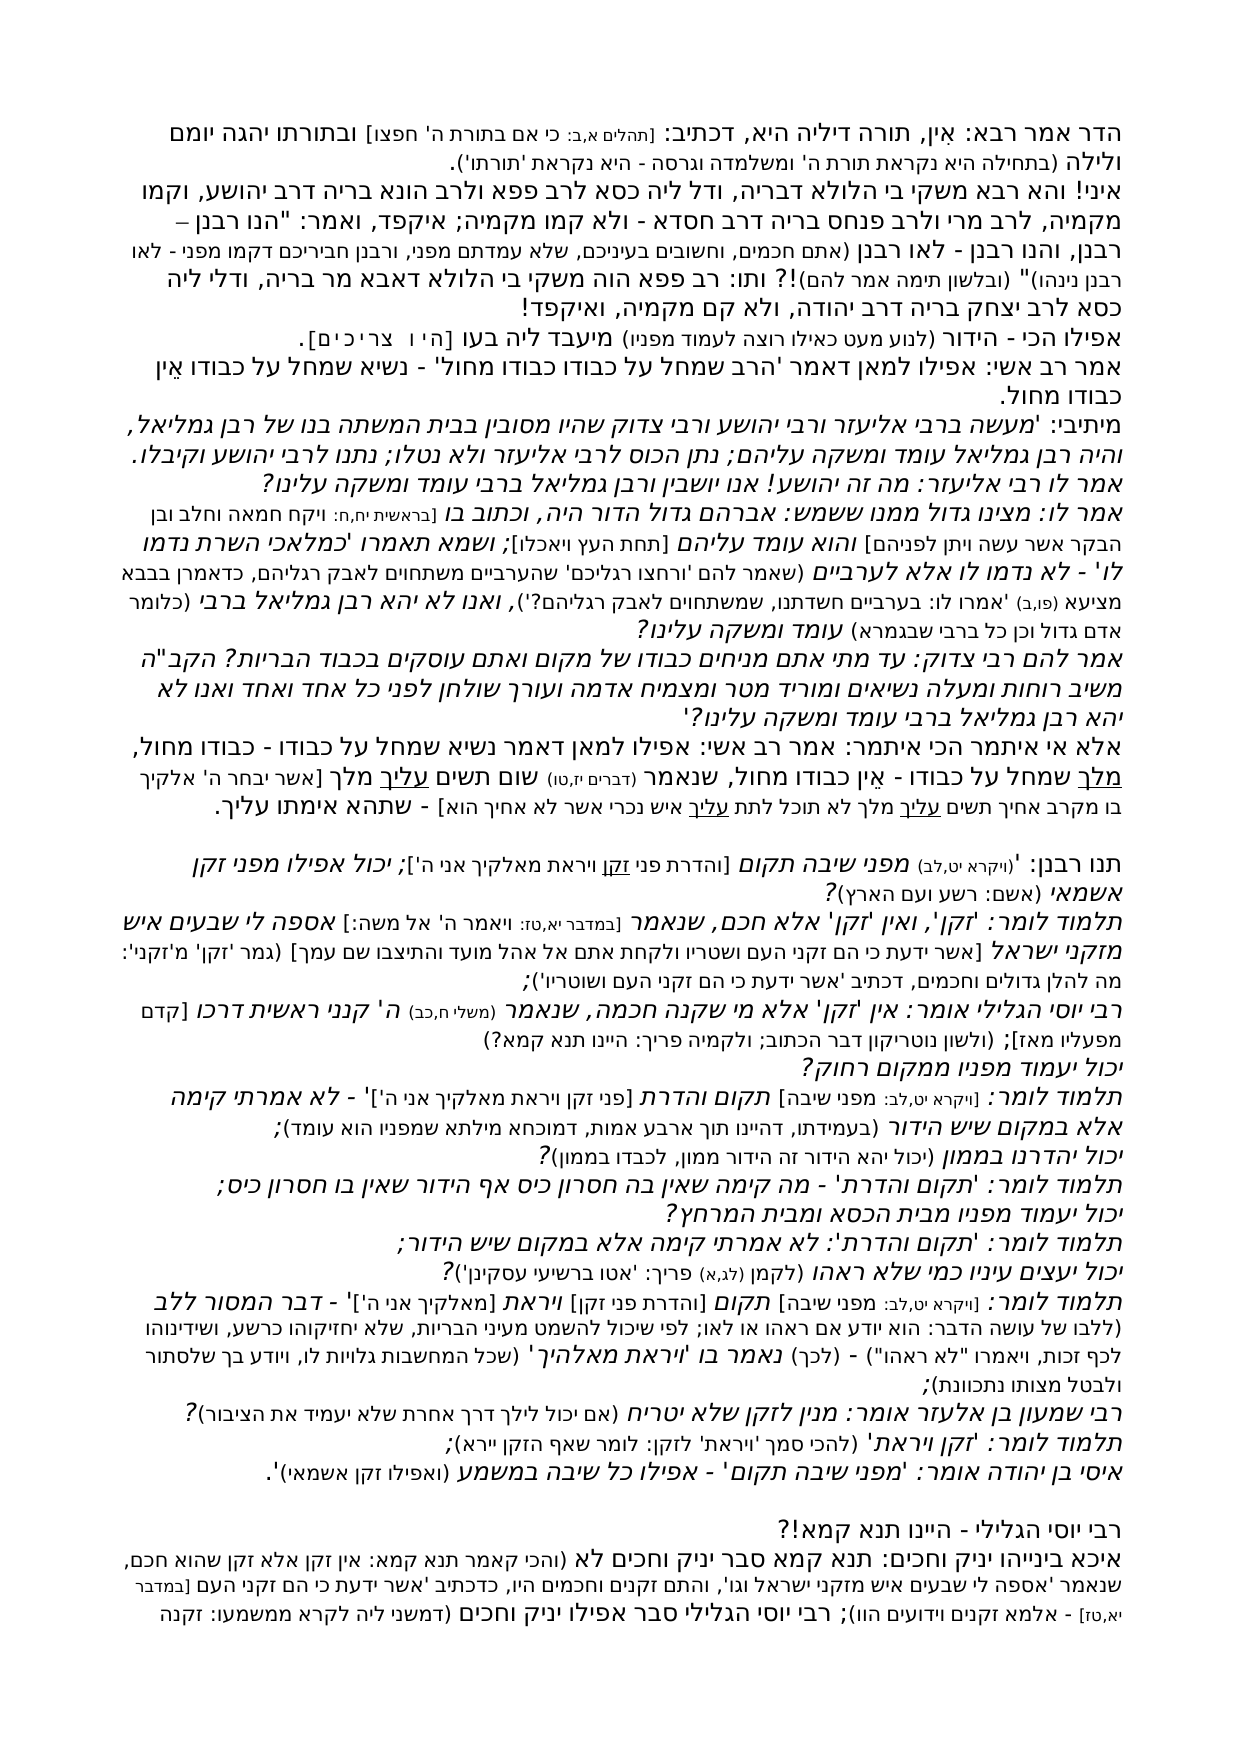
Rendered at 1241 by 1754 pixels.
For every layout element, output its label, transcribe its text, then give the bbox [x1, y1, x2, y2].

text תלמוד לומר: 'תקום והדרת': לא אמרתי קימה אלא במקום שיש הידור; [118, 1228, 1122, 1257]
text אפילו הכי - הידור (לנוע מעט כאילו רוצה לעמוד מפניו) מיעבד ליה בעו [היו צריכים]. [118, 323, 1122, 352]
text רבי שמעון בן אלעזר אומר: מנין לזקן שלא יטריח (אם יכול לילך דרך אחרת שלא יעמיד את הציבור)? [118, 1399, 1122, 1428]
text יכול יעמוד מפניו ממקום רחוק? [118, 1053, 1122, 1082]
text תלמוד לומר: 'זקן ויראת' (להכי סמך 'ויראת' לזקן: לומר שאף הזקן יירא); [118, 1428, 1122, 1457]
text רבי יוסי הגלילי אומר: אין 'זקן' אלא מי שקנה חכמה, שנאמר (משלי ח,כב) ה' קנני ראשית דרכו [קדם מפעליו מאז]; (ולשון נוטריקון דבר הכתוב; ולקמיה פריך: היינו תנא קמא?) [118, 995, 1122, 1053]
text אמר להם רבי צדוק: עד מתי אתם מניחים כבודו של מקום ואתם עוסקים בכבוד הבריות? הקב"ה משיב רוחות ומעלה נשיאים ומוריד מטר ומצמיח אדמה ועורך שולחן לפני כל אחד ואחד ואנו לא יהא רבן גמליאל ברבי עומד ומשקה עלינו?' [118, 645, 1122, 732]
text יכול יעמוד מפניו מבית הכסא ומבית המרחץ? [118, 1199, 1122, 1228]
text רבי יוסי הגלילי - היינו תנא קמא!? [118, 1515, 1122, 1544]
text איני! והא רבא משקי בי הלולא דבריה, ודל ליה כסא לרב פפא ולרב הונא בריה דרב יהושע, וקמו מקמיה, לרב מרי ולרב פנחס בריה דרב חסדא - ולא קמו מקמיה; איקפד, ואמר: "הנו רבנן – רבנן, והנו רבנן - לאו רבנן (אתם חכמים, וחשובים בעיניכם, שלא עמדתם מפני, ורבנן חביריכם דקמו מפני - לאו רבנן נינהו)" (ובלשון תימה אמר להם)!? ותו: רב פפא הוה משקי בי הלולא דאבא מר בריה, ודלי ליה כסא לרב יצחק בריה דרב יהודה, ולא קם מקמיה, ואיקפד! [118, 177, 1122, 323]
text אמר רב אשי: אפילו למאן דאמר 'הרב שמחל על כבודו כבודו מחול' - נשיא שמחל על כבודו אֵין כבודו מחול. [118, 352, 1122, 411]
text תנו רבנן: '(ויקרא יט,לב) מפני שיבה תקום [והדרת פני זקן ויראת מאלקיך אני ה']; יכול אפילו מפני זקן אשמאי (אשם: רשע ועם הארץ)? [118, 849, 1122, 907]
text הדר אמר רבא: אִין, תורה דיליה היא, דכתיב: [תהלים א,ב: כי אם בתורת ה' חפצו] ובתורתו יהגה יומם ולילה (בתחילה היא נקראת תורת ה' ומשלמדה וגרסה - היא נקראת 'תורתו'). [118, 118, 1122, 177]
text יכול יעצים עיניו כמי שלא ראהו (לקמן (לג,א) פריך: 'אטו ברשיעי עסקינן')? [118, 1257, 1122, 1287]
text איכא בינייהו יניק וחכים: תנא קמא סבר יניק וחכים לא (והכי קאמר תנא קמא: אין זקן אלא זקן שהוא חכם, שנאמר 'אספה לי שבעים איש מזקני ישראל וגו', והתם זקנים וחכמים היו, כדכתיב 'אשר ידעת כי הם זקני העם [במדבר יא,טז] - אלמא זקנים וידועים הוו); רבי יוסי הגלילי סבר אפילו יניק וחכים (דמשני ליה לקרא ממשמעו: זקנה [118, 1544, 1122, 1627]
text מיתיבי: 'מעשה ברבי אליעזר ורבי יהושע ורבי צדוק שהיו מסובין בבית המשתה בנו של רבן גמליאל, והיה רבן גמליאל עומד ומשקה עליהם; נתן הכוס לרבי אליעזר ולא נטלו; נתנו לרבי יהושע וקיבלו. אמר לו רבי אליעזר: מה זה יהושע! אנו יושבין ורבן גמליאל ברבי עומד ומשקה עלינו? [118, 411, 1122, 498]
text איסי בן יהודה אומר: 'מפני שיבה תקום' - אפילו כל שיבה במשמע (ואפילו זקן אשמאי)'. [118, 1457, 1122, 1486]
text תלמוד לומר: [ויקרא יט,לב: מפני שיבה] תקום [והדרת פני זקן] ויראת [מאלקיך אני ה']' - דבר המסור ללב (ללבו של עושה הדבר: הוא יודע אם ראהו או לאו; לפי שיכול להשמט מעיני הבריות, שלא יחזיקוהו כרשע, ושידינוהו לכף זכות, ויאמרו "לא ראהו") - (לכך) נאמר בו 'ויראת מאלהיך' (שכל המחשבות גלויות לו, ויודע בך שלסתור ולבטל מצותו נתכוונת); [118, 1287, 1122, 1399]
text יכול יהדרנו בממון (יכול יהא הידור זה הידור ממון, לכבדו בממון)? [118, 1141, 1122, 1170]
text תלמוד לומר: 'תקום והדרת' - מה קימה שאין בה חסרון כיס אף הידור שאין בו חסרון כיס; [118, 1170, 1122, 1199]
text אמר לו: מצינו גדול ממנו ששמש: אברהם גדול הדור היה, וכתוב בו [בראשית יח,ח: ויקח חמאה וחלב ובן הבקר אשר עשה ויתן לפניהם] והוא עומד עליהם [תחת העץ ויאכלו]; ושמא תאמרו 'כמלאכי השרת נדמו לו' - לא נדמו לו אלא לערביים (שאמר להם 'ורחצו רגליכם' שהערביים משתחוים לאבק רגליהם, כדאמרן בבבא מציעא (פו,ב) 'אמרו לו: בערביים חשדתנו, שמשתחוים לאבק רגליהם?'), ואנו לא יהא רבן גמליאל ברבי (כלומר אדם גדול וכן כל ברבי שבגמרא) עומד ומשקה עלינו? [118, 498, 1122, 645]
text אלא אי איתמר הכי איתמר: אמר רב אשי: אפילו למאן דאמר נשיא שמחל על כבודו - כבודו מחול, מלך שמחל על כבודו - אֵין כבודו מחול, שנאמר (דברים יז,טו) שום תשים עליך מלך [אשר יבחר ה' אלקיך בו מקרב אחיך תשים עליך מלך לא תוכל לתת עליך איש נכרי אשר לא אחיך הוא] - שתהא אימתו עליך. [118, 732, 1122, 820]
text תלמוד לומר: [ויקרא יט,לב: מפני שיבה] תקום והדרת [פני זקן ויראת מאלקיך אני ה']' - לא אמרתי קימה אלא במקום שיש הידור (בעמידתו, דהיינו תוך ארבע אמות, דמוכחא מילתא שמפניו הוא עומד); [118, 1082, 1122, 1141]
text תלמוד לומר: 'זקן', ואין 'זקן' אלא חכם, שנאמר [במדבר יא,טז: ויאמר ה' אל משה:] אספה לי שבעים איש מזקני ישראל [אשר ידעת כי הם זקני העם ושטריו ולקחת אתם אל אהל מועד והתיצבו שם עמך] (גמר 'זקן' מ'זקני': מה להלן גדולים וחכמים, דכתיב 'אשר ידעת כי הם זקני העם ושוטריו'); [118, 907, 1122, 995]
